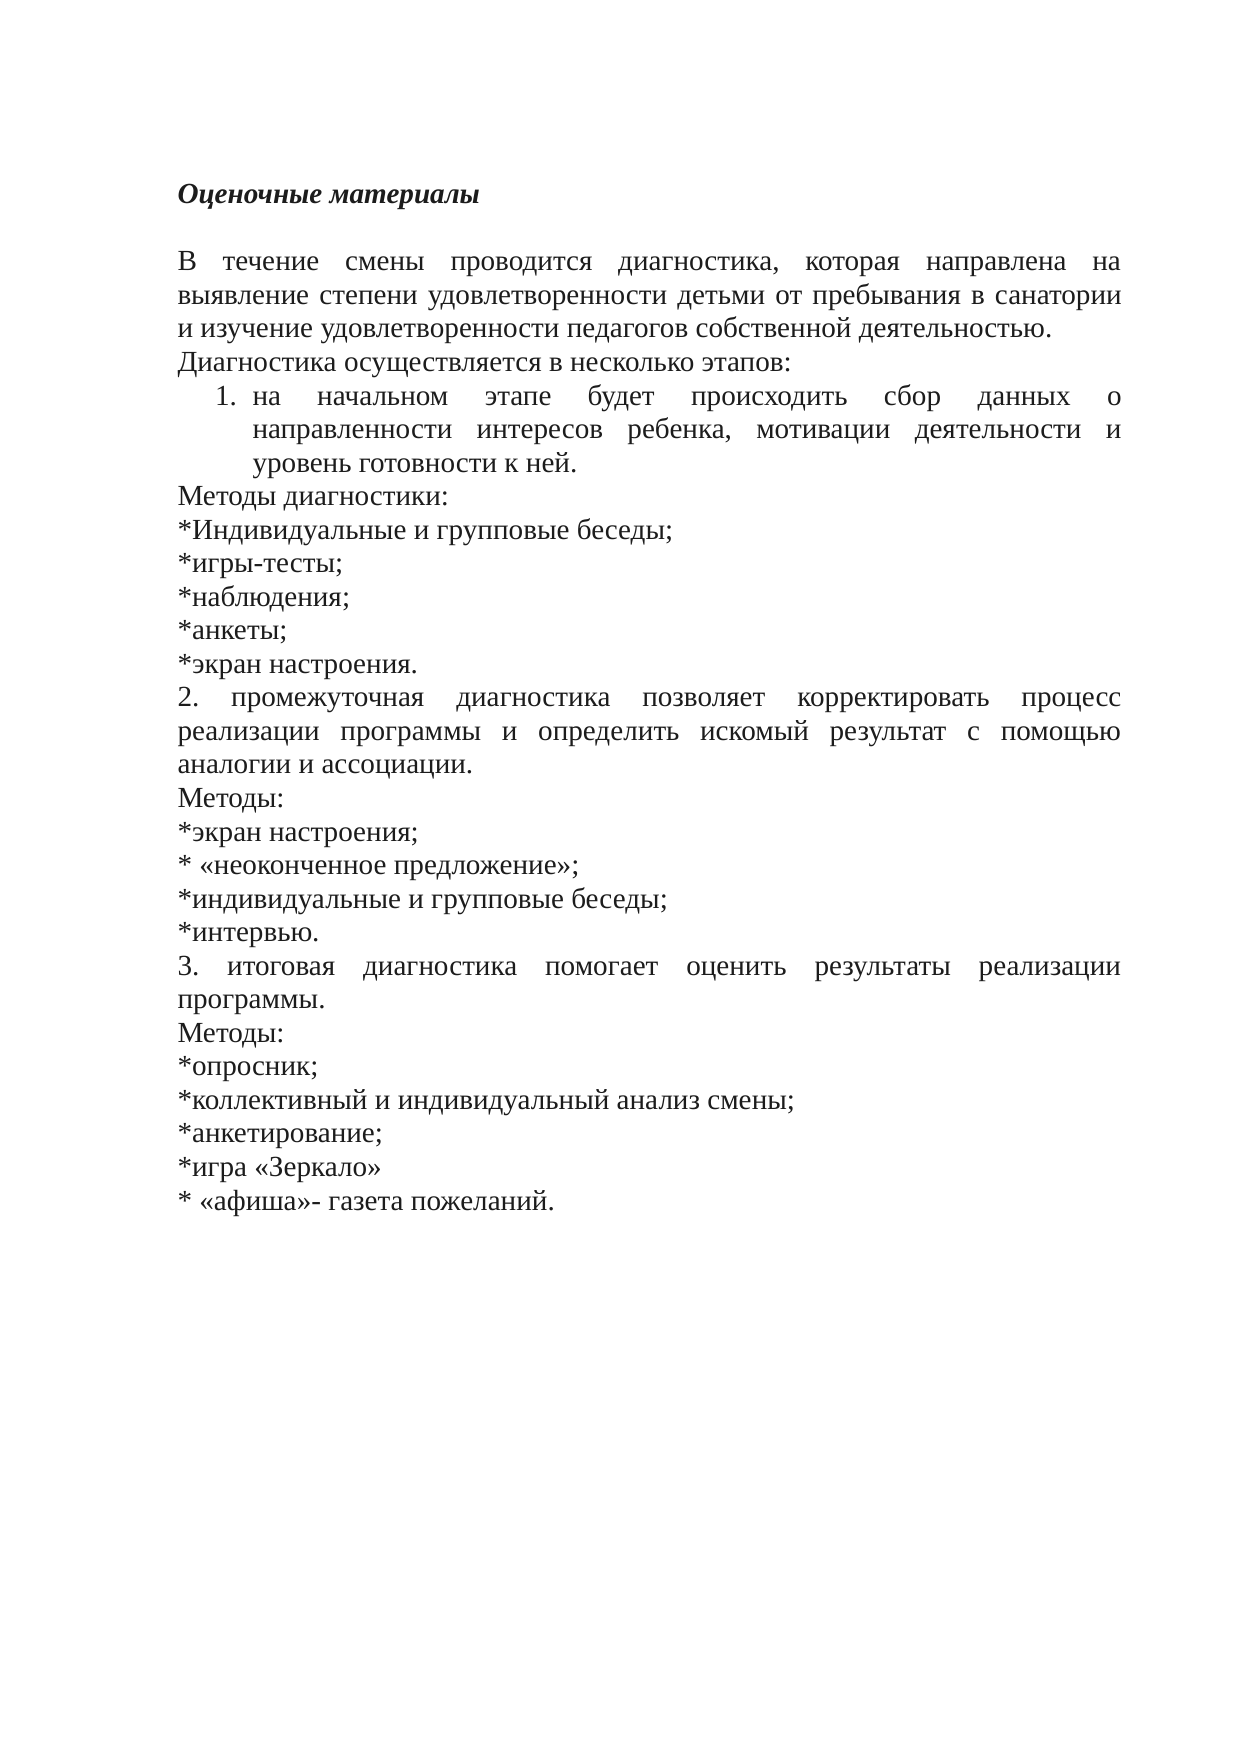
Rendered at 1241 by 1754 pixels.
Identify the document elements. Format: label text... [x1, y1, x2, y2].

text *игры-тесты; [177, 545, 1122, 579]
text Методы: [177, 780, 1122, 814]
text *экран настроения; [177, 814, 1122, 847]
text *игра «Зеркало» [177, 1149, 1122, 1183]
text 3. итоговая диагностика помогает оценить результаты реализации программы. [177, 948, 1122, 1015]
text В течение смены проводится диагностика, которая направлена на выявление степени удовлетворенности детьми от пребывания в санатории и изучение удовлетворенности педагогов собственной деятельностью. [177, 243, 1122, 344]
text *наблюдения; [177, 579, 1122, 612]
text *коллективный и индивидуальный анализ смены; [177, 1082, 1122, 1116]
text * «афиша»- газета пожеланий. [177, 1183, 1122, 1216]
text Диагностика осуществляется в несколько этапов: [177, 344, 1122, 378]
text *опросник; [177, 1048, 1122, 1082]
text *анкеты; [177, 612, 1122, 646]
text *Индивидуальные и групповые беседы; [177, 512, 1122, 545]
text Методы: [177, 1015, 1122, 1048]
text *индивидуальные и групповые беседы; [177, 881, 1122, 914]
text *экран настроения. [177, 646, 1122, 679]
list на начальном этапе будет происходить сбор данных о направленности интересов ребенка, мотивации деятельности и уровень готовности к ней. [215, 378, 1122, 478]
text * «неоконченное предложение»; [177, 847, 1122, 881]
text *интервью. [177, 914, 1122, 948]
text 2. промежуточная диагностика позволяет корректировать процесс реализации программы и определить искомый результат с помощью аналогии и ассоциации. [177, 679, 1122, 780]
text Методы диагностики: [177, 478, 1122, 512]
text *анкетирование; [177, 1116, 1122, 1149]
text Оценочные материалы [177, 176, 1122, 210]
